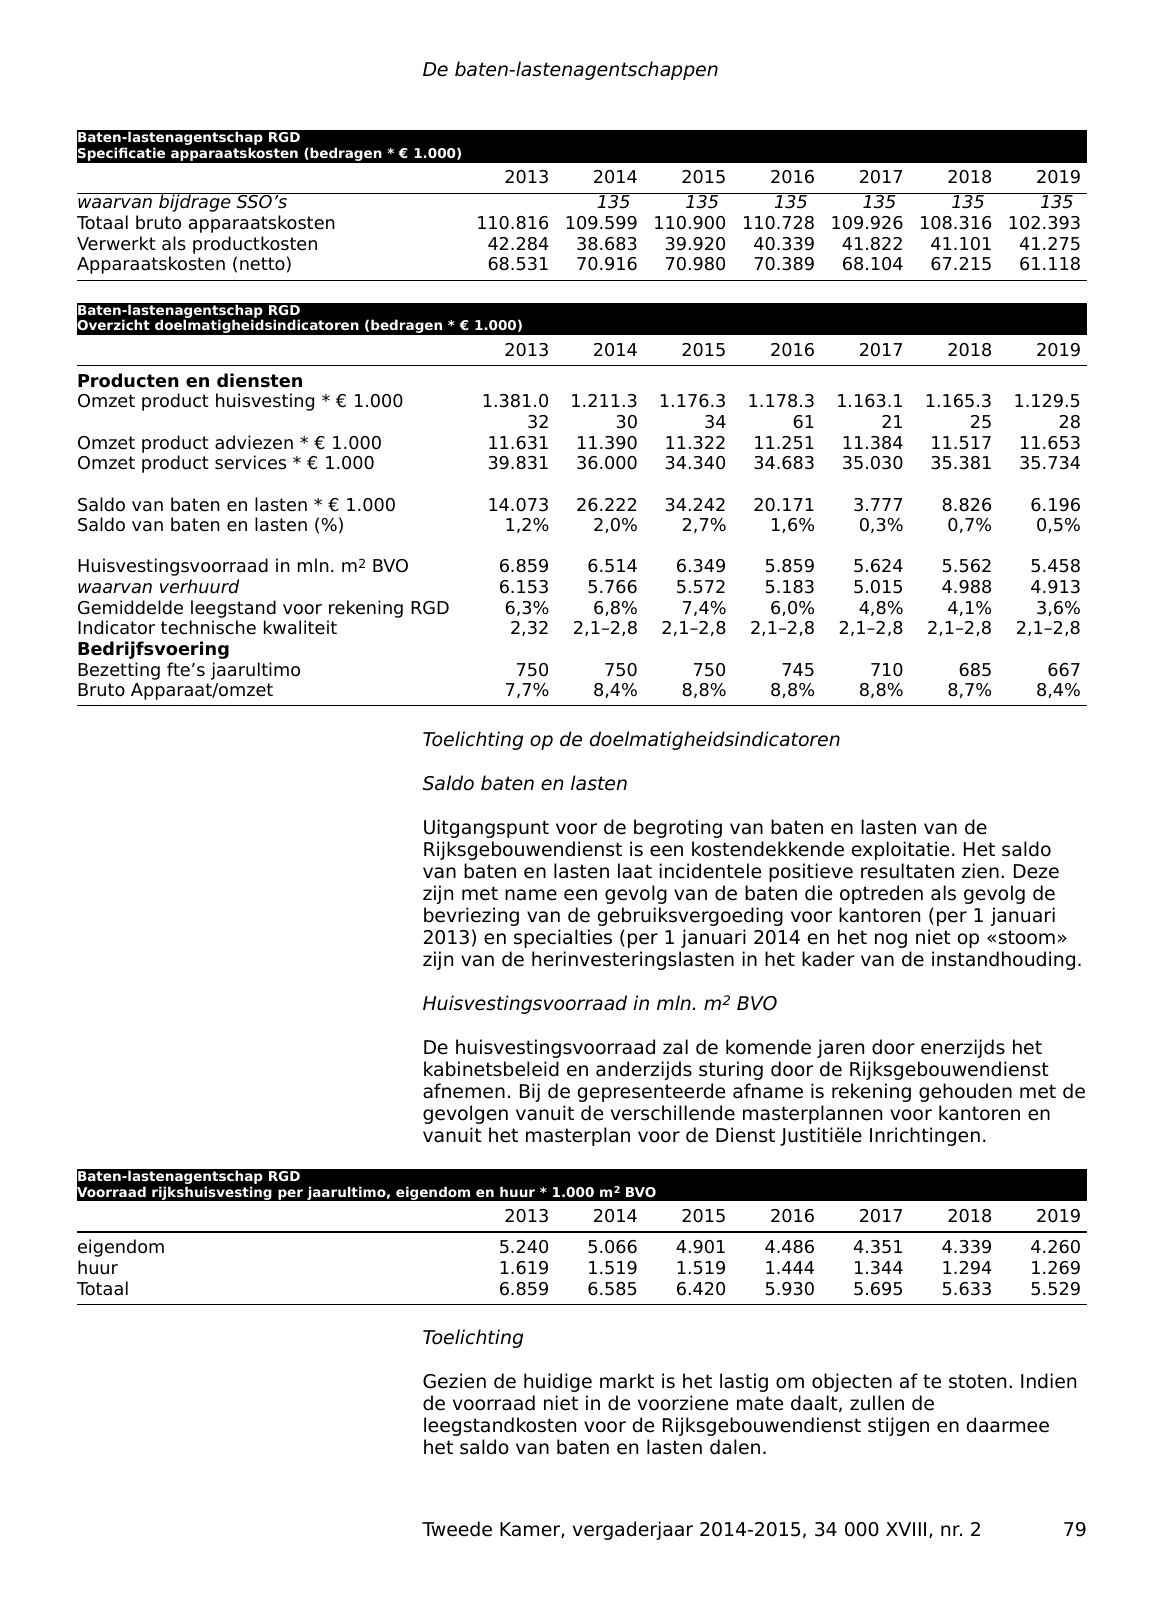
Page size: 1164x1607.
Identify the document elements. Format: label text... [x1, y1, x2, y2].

table_cell 1.444 [732, 1258, 821, 1278]
table_cell huur [77, 1258, 466, 1278]
table_cell Bedrijfsvoering [77, 639, 466, 659]
table_cell [466, 366, 555, 391]
table_cell [909, 639, 998, 659]
table_cell [998, 366, 1087, 391]
table_cell 8,4% [998, 680, 1087, 705]
table_cell 35.734 [998, 453, 1087, 474]
table_cell 2018 [909, 1201, 998, 1231]
table_cell [998, 474, 1087, 494]
subtitle Saldo baten en lasten [422, 773, 1087, 795]
table_cell 70.980 [644, 254, 732, 279]
table_cell [644, 474, 732, 494]
table_cell 2,1–2,8 [555, 618, 644, 639]
table_cell 102.393 [998, 213, 1087, 234]
table_cell [466, 639, 555, 659]
table_cell 20.171 [732, 495, 821, 515]
table_cell 11.251 [732, 433, 821, 453]
table_cell 2017 [821, 335, 909, 365]
table_cell 36.000 [555, 453, 644, 474]
table_cell 61.118 [998, 254, 1087, 279]
table_cell 8,7% [909, 680, 998, 705]
table_cell 5.562 [909, 556, 998, 577]
table_cell [821, 536, 909, 556]
table_cell 2015 [644, 335, 732, 365]
table_cell 35.030 [821, 453, 909, 474]
table_cell 1.619 [466, 1258, 555, 1278]
table_cell 6.514 [555, 556, 644, 577]
table_cell 11.384 [821, 433, 909, 453]
table_cell Totaal [77, 1279, 466, 1304]
table_cell 4.351 [821, 1233, 909, 1258]
text Uitgangspunt voor de begroting van baten en lasten van de Rijksgebouwendienst is een kostendekkende exploitatie. Het saldo van baten en lasten laat incidentele positieve resultaten zien. Deze zijn met name een gevolg van de baten die optreden als gevolg de bevriezing van de gebruiksvergoeding voor kantoren (per 1 januari 2013) en specialties (per 1 januari 2014 en het nog niet op «stoom» zijn van de herinvesteringslasten in het kader van de instandhouding. [422, 817, 1087, 971]
table_cell 1.269 [998, 1258, 1087, 1278]
table_cell 5.529 [998, 1279, 1087, 1304]
table_cell 110.728 [732, 213, 821, 234]
table_cell 5.066 [555, 1233, 644, 1258]
table_cell 1.344 [821, 1258, 909, 1278]
table_cell [909, 474, 998, 494]
table_cell 750 [644, 660, 732, 680]
table_cell 1.176.334 [644, 391, 732, 433]
table_cell 6.859 [466, 1279, 555, 1304]
table_cell 110.900 [644, 213, 732, 234]
table_cell 2018 [909, 163, 998, 192]
table_cell 750 [555, 660, 644, 680]
table_cell 1.381.032 [466, 391, 555, 433]
table_cell [555, 474, 644, 494]
table_cell 710 [821, 660, 909, 680]
text De huisvestingsvoorraad zal de komende jaren door enerzijds het kabinetsbeleid en anderzijds sturing door de Rijksgebouwendienst afnemen. Bij de gepresenteerde afname is rekening gehouden met de gevolgen vanuit de verschillende masterplannen voor kantoren en vanuit het masterplan voor de Dienst Justitiële Inrichtingen. [422, 1037, 1087, 1147]
table_cell 5.859 [732, 556, 821, 577]
table_cell 0,3% [821, 515, 909, 536]
table_cell [644, 536, 732, 556]
table_cell 4,1% [909, 598, 998, 618]
table_cell 68.104 [821, 254, 909, 279]
table_cell Bruto Apparaat/omzet [77, 680, 466, 705]
table_cell Totaal bruto apparaatskosten [77, 213, 466, 234]
table_cell 11.631 [466, 433, 555, 453]
table_cell 110.816 [466, 213, 555, 234]
table_cell [77, 1201, 466, 1231]
table_cell 2014 [555, 335, 644, 365]
subtitle Huisvestingsvoorraad in mln. m2 BVO [422, 993, 1087, 1015]
table_cell 109.599 [555, 213, 644, 234]
table_cell 11.322 [644, 433, 732, 453]
table_cell 41.822 [821, 234, 909, 254]
table_header Baten-lastenagentschap RGD Overzicht doelmatigheidsindicatoren (bedragen * € 1.000) [77, 303, 1087, 334]
table_header Baten-lastenagentschap RGD Voorraad rijkshuisvesting per jaarultimo, eigendom en huur * 1.000 m2 BVO [77, 1169, 1087, 1200]
table_cell [732, 474, 821, 494]
table_cell 26.222 [555, 495, 644, 515]
table_cell 5.624 [821, 556, 909, 577]
table_cell 5.240 [466, 1233, 555, 1258]
table_cell 11.390 [555, 433, 644, 453]
table_cell 40.339 [732, 234, 821, 254]
table_cell Verwerkt als productkosten [77, 234, 466, 254]
table_cell 2,1–2,8 [644, 618, 732, 639]
table_cell [909, 536, 998, 556]
table_cell 2013 [466, 335, 555, 365]
table_cell 6.859 [466, 556, 555, 577]
table_cell waarvan verhuurd [77, 577, 466, 598]
table_cell 6.196 [998, 495, 1087, 515]
table_cell 2017 [821, 163, 909, 192]
table_cell 2013 [466, 1201, 555, 1231]
table_cell 8,4% [555, 680, 644, 705]
table_cell [555, 536, 644, 556]
table_cell 70.389 [732, 254, 821, 279]
table_cell Huisvestingsvoorraad in mln. m2 BVO [77, 556, 466, 577]
table_cell 5.633 [909, 1279, 998, 1304]
table_cell 70.916 [555, 254, 644, 279]
table_cell 667 [998, 660, 1087, 680]
table_cell 8,8% [821, 680, 909, 705]
table_cell 5.766 [555, 577, 644, 598]
table_cell 34.683 [732, 453, 821, 474]
table_cell [77, 536, 466, 556]
table_cell 1.294 [909, 1258, 998, 1278]
table_cell [821, 474, 909, 494]
table_cell 135 [909, 194, 998, 213]
table_cell 42.284 [466, 234, 555, 254]
table_cell 135 [821, 194, 909, 213]
table_cell 1,6% [732, 515, 821, 536]
table_cell 35.381 [909, 453, 998, 474]
table_cell [732, 536, 821, 556]
table_cell 8,8% [644, 680, 732, 705]
table_cell Omzet product huisvesting * € 1.000 [77, 391, 466, 433]
table_cell Gemiddelde leegstand voor rekening RGD [77, 598, 466, 618]
table_cell 6,8% [555, 598, 644, 618]
table_cell 7,4% [644, 598, 732, 618]
table_cell 68.531 [466, 254, 555, 279]
table_cell [466, 474, 555, 494]
table_cell 7,7% [466, 680, 555, 705]
table_cell 135 [732, 194, 821, 213]
table_cell [644, 639, 732, 659]
table_cell 3,6% [998, 598, 1087, 618]
table_cell [732, 366, 821, 391]
table_cell 1.178.361 [732, 391, 821, 433]
table_cell 4,8% [821, 598, 909, 618]
table_cell 3.777 [821, 495, 909, 515]
table_cell 1.165.325 [909, 391, 998, 433]
table_cell 1.519 [555, 1258, 644, 1278]
table_cell 41.275 [998, 234, 1087, 254]
table_cell 39.920 [644, 234, 732, 254]
table_cell 745 [732, 660, 821, 680]
table_cell [998, 536, 1087, 556]
table_cell 6.585 [555, 1279, 644, 1304]
table_cell 2,1–2,8 [732, 618, 821, 639]
table_cell 2,0% [555, 515, 644, 536]
table_cell Omzet product services * € 1.000 [77, 453, 466, 474]
table_cell [732, 639, 821, 659]
table_cell 5.458 [998, 556, 1087, 577]
table_cell 41.101 [909, 234, 998, 254]
table_cell 8,8% [732, 680, 821, 705]
table_cell [555, 639, 644, 659]
table_cell 8.826 [909, 495, 998, 515]
table_cell 135 [555, 194, 644, 213]
table_cell 6.153 [466, 577, 555, 598]
table_cell [909, 366, 998, 391]
subtitle Toelichting [422, 1327, 1087, 1349]
table_cell 2019 [998, 1201, 1087, 1231]
table_cell waarvan bijdrage SSO’s [77, 194, 466, 213]
table_cell [821, 366, 909, 391]
table_cell 38.683 [555, 234, 644, 254]
table_cell [77, 335, 466, 365]
table_cell [644, 366, 732, 391]
text Gezien de huidige markt is het lastig om objecten af te stoten. Indien de voorraad niet in de voorziene mate daalt, zullen de leegstandkosten voor de Rijksgebouwendienst stijgen en daarmee het saldo van baten en lasten dalen. [422, 1371, 1087, 1459]
table_cell 2016 [732, 163, 821, 192]
table_cell 2017 [821, 1201, 909, 1231]
table_cell 5.183 [732, 577, 821, 598]
table_cell 135 [998, 194, 1087, 213]
table_cell 11.653 [998, 433, 1087, 453]
table_cell 2,1–2,8 [821, 618, 909, 639]
table_cell 2019 [998, 163, 1087, 192]
table_cell 2016 [732, 1201, 821, 1231]
table_cell 2,32 [466, 618, 555, 639]
table_cell 2015 [644, 163, 732, 192]
table_cell 685 [909, 660, 998, 680]
table_cell 1.519 [644, 1258, 732, 1278]
table_header Baten-lastenagentschap RGD Specificatie apparaatskosten (bedragen * € 1.000) [77, 130, 1087, 161]
table_cell [821, 639, 909, 659]
table_cell 5.015 [821, 577, 909, 598]
table_cell 34.340 [644, 453, 732, 474]
table_cell 4.260 [998, 1233, 1087, 1258]
table_cell [77, 163, 466, 192]
table_cell 135 [644, 194, 732, 213]
table_cell Bezetting fte’s jaarultimo [77, 660, 466, 680]
table_cell Saldo van baten en lasten * € 1.000 [77, 495, 466, 515]
table_cell 14.073 [466, 495, 555, 515]
table_cell 4.339 [909, 1233, 998, 1258]
table_cell 1.129.528 [998, 391, 1087, 433]
table_cell 5.695 [821, 1279, 909, 1304]
table_cell 4.988 [909, 577, 998, 598]
table_cell Indicator technische kwaliteit [77, 618, 466, 639]
table_cell 2015 [644, 1201, 732, 1231]
table_cell 2018 [909, 335, 998, 365]
table_cell 11.517 [909, 433, 998, 453]
table_cell 2014 [555, 163, 644, 192]
table_cell 108.316 [909, 213, 998, 234]
table_cell 1.163.121 [821, 391, 909, 433]
table_cell 6,0% [732, 598, 821, 618]
table_cell 6,3% [466, 598, 555, 618]
table_cell [998, 639, 1087, 659]
table_cell 6.349 [644, 556, 732, 577]
table_cell 4.901 [644, 1233, 732, 1258]
table_cell 4.913 [998, 577, 1087, 598]
table_cell Saldo van baten en lasten (%) [77, 515, 466, 536]
table_cell [77, 474, 466, 494]
table_cell 1.211.330 [555, 391, 644, 433]
table_cell 39.831 [466, 453, 555, 474]
table_cell 5.930 [732, 1279, 821, 1304]
table_cell 2013 [466, 163, 555, 192]
table_cell 2,1–2,8 [998, 618, 1087, 639]
table_cell [466, 194, 555, 213]
table_cell 6.420 [644, 1279, 732, 1304]
table_cell 0,7% [909, 515, 998, 536]
table_cell 67.215 [909, 254, 998, 279]
table_cell 1,2% [466, 515, 555, 536]
table_cell 34.242 [644, 495, 732, 515]
table_cell 2014 [555, 1201, 644, 1231]
table_cell 2016 [732, 335, 821, 365]
table_cell Omzet product adviezen * € 1.000 [77, 433, 466, 453]
table_cell eigendom [77, 1233, 466, 1258]
subtitle Toelichting op de doelmatigheidsindicatoren [422, 729, 1087, 751]
table_cell 4.486 [732, 1233, 821, 1258]
table_cell Apparaatskosten (netto) [77, 254, 466, 279]
table_cell Producten en diensten [77, 366, 466, 391]
table_cell [466, 536, 555, 556]
table_cell 109.926 [821, 213, 909, 234]
table_cell 2,7% [644, 515, 732, 536]
table_cell 750 [466, 660, 555, 680]
table_cell [555, 366, 644, 391]
table_cell 0,5% [998, 515, 1087, 536]
table_cell 2019 [998, 335, 1087, 365]
table_cell 2,1–2,8 [909, 618, 998, 639]
table_cell 5.572 [644, 577, 732, 598]
